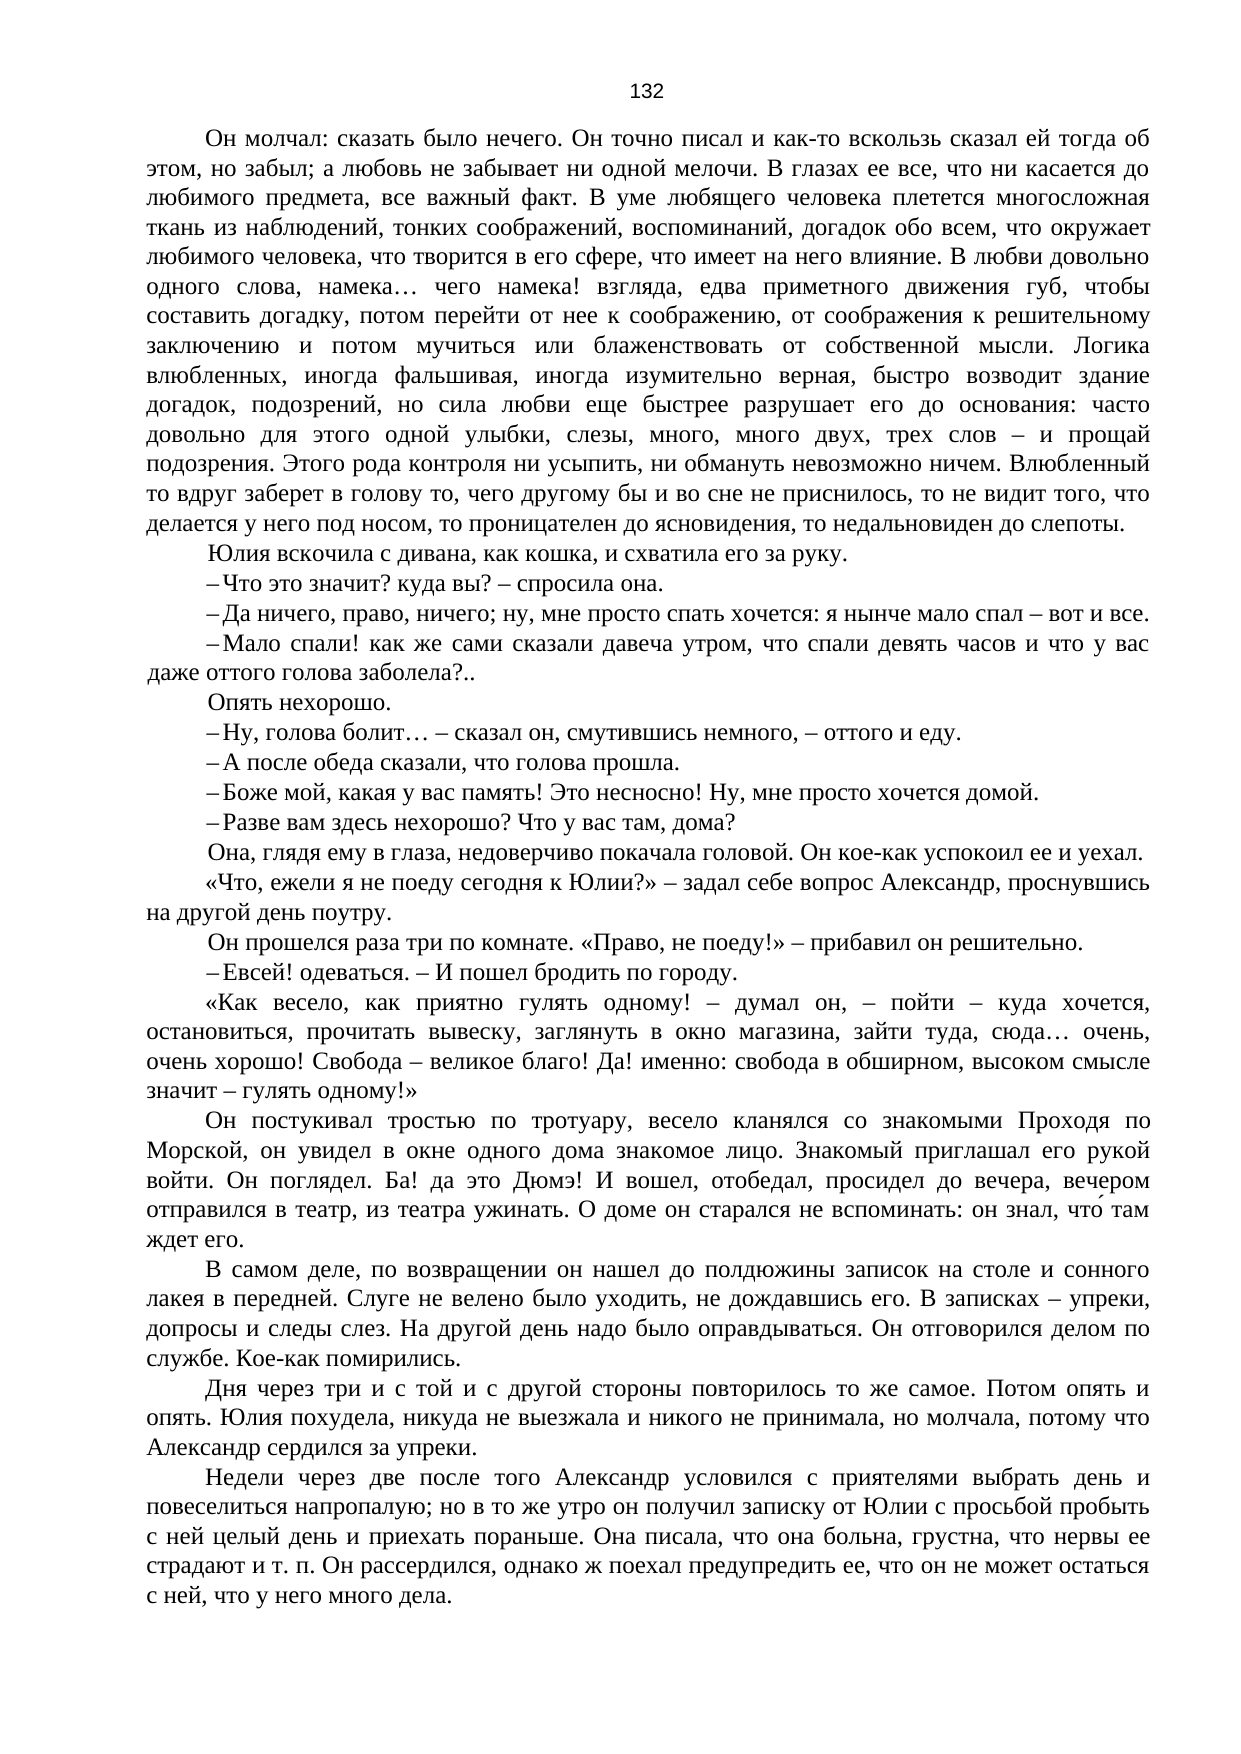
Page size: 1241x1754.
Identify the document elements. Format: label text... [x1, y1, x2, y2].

text В самом деле, по возвращении он нашел до полдюжины записок на столе и сонного лакея в передней. Слуге не велено было уходить, не дождавшись его. В записках – упреки, допросы и следы слез. На другой день надо было оправдываться. Он отговорился делом по службе. Кое-как помирились. [146, 1254, 1151, 1371]
text Он прошелся раза три по комнате. «Право, не поеду!» – прибавил он решительно. [207, 927, 1151, 956]
text Он молчал: сказать было нечего. Он точно писал и как-то вскользь сказал ей тогда об этом, но забыл; а любовь не забывает ни одной мелочи. В глазах ее все, что ни касается до любимого предмета, все важный факт. В уме любящего человека плетется многосложная ткань из наблюдений, тонких соображений, воспоминаний, догадок обо всем, что окружает любимого человека, что творится в его сфере, что имеет на него влияние. В любви довольно одного слова, намека… чего намека! взгляда, едва приметного движения губ, чтобы составить догадку, потом перейти от нее к соображению, от соображения к решительному заключению и потом мучиться или блаженствовать от собственной мысли. Логика влюбленных, иногда фальшивая, иногда изумительно верная, быстро возводит здание догадок, подозрений, но сила любви еще быстрее разрушает его до основания: часто довольно для этого одной улыбки, слезы, много, много двух, трех слов – и прощай подозрения. Этого рода контроля ни усыпить, ни обмануть невозможно ничем. Влюбленный то вдруг заберет в голову то, чего другому бы и во сне не приснилось, то не видит того, что делается у него под носом, то проницателен до ясновидения, то недальновиден до слепоты. [146, 123, 1151, 536]
list Боже мой, какая у вас память! Это несносно! Ну, мне просто хочется домой. [147, 777, 1151, 806]
text «Что, ежели я не поеду сегодня к Юлии?» – задал себе вопрос Александр, проснувшись на другой день поутру. [146, 867, 1151, 926]
list Что это значит? куда вы? – спросила она. [147, 568, 1151, 596]
list А после обеда сказали, что голова прошла. [147, 747, 1151, 776]
list Евсей! одеваться. – И пошел бродить по городу. [147, 957, 1151, 986]
text Она, глядя ему в глаза, недоверчиво покачала головой. Он кое-как успокоил ее и уехал. [207, 837, 1151, 866]
text Недели через две после того Александр условился с приятелями выбрать день и повеселиться напропалую; но в то же утро он получил записку от Юлии с просьбой пробыть с ней целый день и приехать пораньше. Она писала, что она больна, грустна, что нервы ее страдают и т. п. Он рассердился, однако ж поехал предупредить ее, что он не может остаться с ней, что у него много дела. [146, 1462, 1151, 1609]
list Мало спали! как же сами сказали давеча утром, что спали девять часов и что у вас даже оттого голова заболела?.. [147, 628, 1151, 686]
list Разве вам здесь нехорошо? Что у вас там, дома? [147, 807, 1151, 836]
text Опять нехорошо. [207, 687, 1151, 716]
text Юлия вскочила с дивана, как кошка, и схватила его за руку. [207, 538, 1151, 566]
text Дня через три и с той и с другой стороны повторилось то же самое. Потом опять и опять. Юлия похудела, никуда не выезжала и никого не принимала, но молчала, потому что Александр сердился за упреки. [146, 1373, 1151, 1461]
text Он постукивал тростью по тротуару, весело кланялся со знакомыми Проходя по Морской, он увидел в окне одного дома знакомое лицо. Знакомый приглашал его рукой войти. Он поглядел. Ба! да это Дюмэ! И вошел, отобедал, просидел до вечера, вечером отправился в театр, из театра ужинать. О доме он старался не вспоминать: он знал, что́ там ждет его. [146, 1106, 1151, 1253]
list Да ничего, право, ничего; ну, мне просто спать хочется: я нынче мало спал – вот и все. [147, 598, 1151, 626]
list Ну, голова болит… – сказал он, смутившись немного, – оттого и еду. [147, 717, 1151, 746]
text «Как весело, как приятно гулять одному! – думал он, – пойти – куда хочется, остановиться, прочитать вывеску, заглянуть в окно магазина, зайти туда, сюда… очень, очень хорошо! Свобода – великое благо! Да! именно: свобода в обширном, высоком смысле значит – гулять одному!» [146, 987, 1151, 1104]
